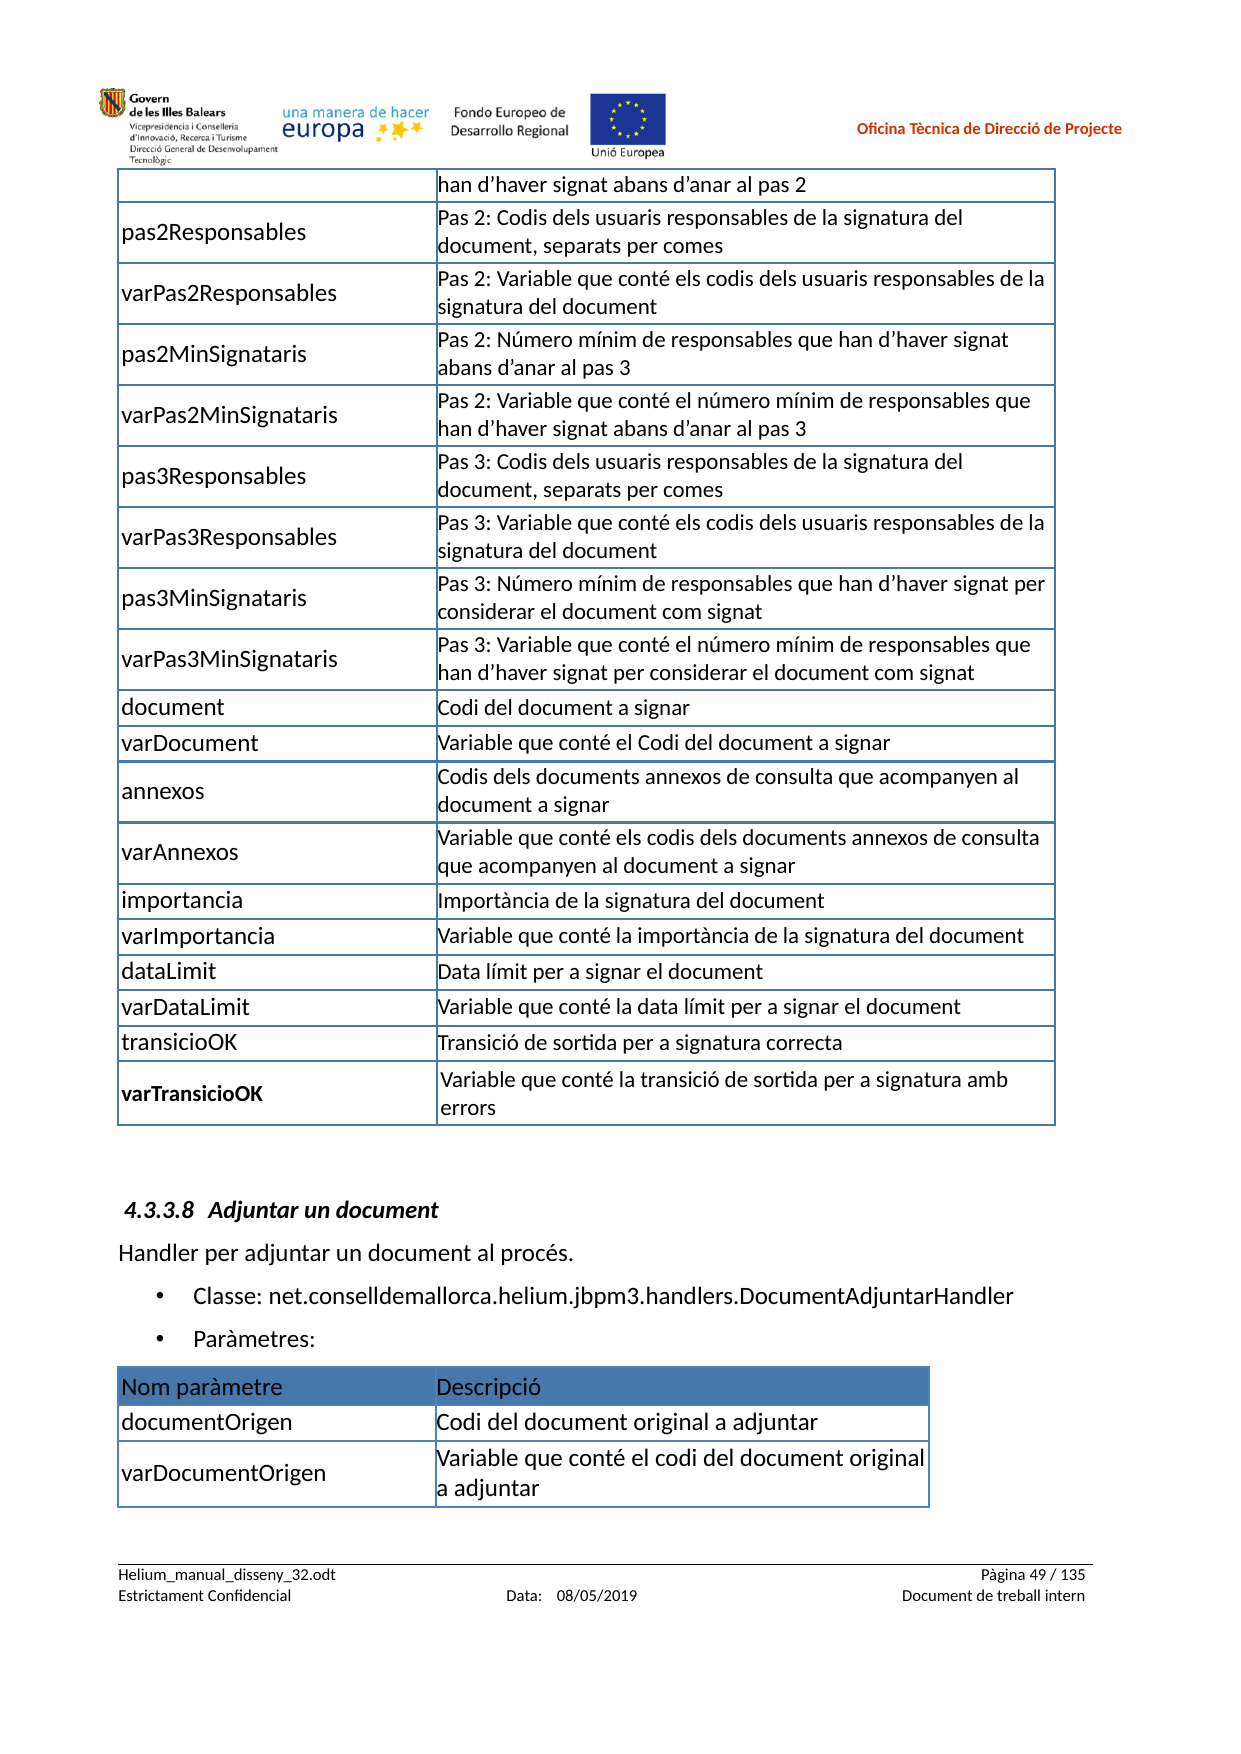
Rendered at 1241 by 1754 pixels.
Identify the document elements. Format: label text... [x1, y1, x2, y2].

table_cell Variable que conté la data límit per a signar el document [438, 991, 1054, 1024]
table_cell Variable que conté el Codi del document a signar [438, 727, 1054, 760]
list Paràmetres: [156, 1323, 1122, 1353]
table_cell [119, 170, 436, 201]
text Handler per adjuntar un document al procés. [118, 1237, 1122, 1267]
table_cell varDataLimit [119, 991, 436, 1024]
table_cell pas2MinSignataris [119, 325, 436, 384]
table_cell pas3MinSignataris [119, 569, 436, 628]
table_cell Variable que conté la importància de la signatura del document [438, 920, 1054, 953]
table_header Nom paràmetre [119, 1368, 435, 1404]
table_cell varPas3MinSignataris [119, 630, 436, 689]
table_cell varPas2MinSignataris [119, 386, 436, 445]
table_cell importancia [119, 885, 436, 918]
table_cell dataLimit [119, 956, 436, 989]
table_cell varImportancia [119, 920, 436, 953]
table_cell Variable que conté el codi del document original a adjuntar [437, 1442, 928, 1506]
table_cell Data límit per a signar el document [438, 956, 1054, 989]
table_cell Pas 3: Codis dels usuaris responsables de la signatura del document, separats per comes [438, 447, 1054, 506]
table_header Descripció [437, 1368, 928, 1404]
table_cell Codi del document a signar [438, 691, 1054, 725]
table_cell transicioOK [119, 1027, 436, 1060]
table_cell Pas 2: Variable que conté el número mínim de responsables que han d’haver signat abans d’anar al pas 3 [438, 386, 1054, 445]
table_cell varDocument [119, 727, 436, 760]
table_cell Pas 3: Variable que conté el número mínim de responsables que han d’haver signat per considerar el document com signat [438, 630, 1054, 689]
picture [99, 87, 668, 166]
table_cell pas2Responsables [119, 203, 436, 262]
table_cell Pas 2: Variable que conté els codis dels usuaris responsables de la signatura del document [438, 264, 1054, 323]
table_cell varPas2Responsables [119, 264, 436, 323]
table_cell Pas 2: Codis dels usuaris responsables de la signatura del document, separats per comes [438, 203, 1054, 262]
table_cell documentOrigen [119, 1406, 435, 1440]
table_cell han d’haver signat abans d’anar al pas 2 [438, 170, 1054, 201]
table_cell Pas 3: Variable que conté els codis dels usuaris responsables de la signatura del document [438, 508, 1054, 567]
table_cell annexos [119, 763, 436, 821]
table_cell varDocumentOrigen [119, 1442, 435, 1506]
table_cell document [119, 691, 436, 725]
table_cell Importància de la signatura del document [438, 885, 1054, 918]
table_cell pas3Responsables [119, 447, 436, 506]
table_cell varTransicioOK [119, 1062, 436, 1124]
table_cell Pas 2: Número mínim de responsables que han d’haver signat abans d’anar al pas 3 [438, 325, 1054, 384]
table_cell varAnnexos [119, 824, 436, 882]
table_cell Transició de sortida per a signatura correcta [438, 1027, 1054, 1060]
table_cell Pas 3: Número mínim de responsables que han d’haver signat per considerar el document com signat [438, 569, 1054, 628]
table_cell Variable que conté la transició de sortida per a signatura amb errors [438, 1062, 1054, 1124]
table_cell Codis dels documents annexos de consulta que acompanyen al document a signar [438, 763, 1054, 821]
table_cell Variable que conté els codis dels documents annexos de consulta que acompanyen al document a signar [438, 824, 1054, 882]
subtitle Adjuntar un document [118, 1194, 1122, 1224]
table_cell Codi del document original a adjuntar [437, 1406, 928, 1440]
table_cell varPas3Responsables [119, 508, 436, 567]
list Classe: net.conselldemallorca.helium.jbpm3.handlers.DocumentAdjuntarHandler [156, 1280, 1122, 1310]
